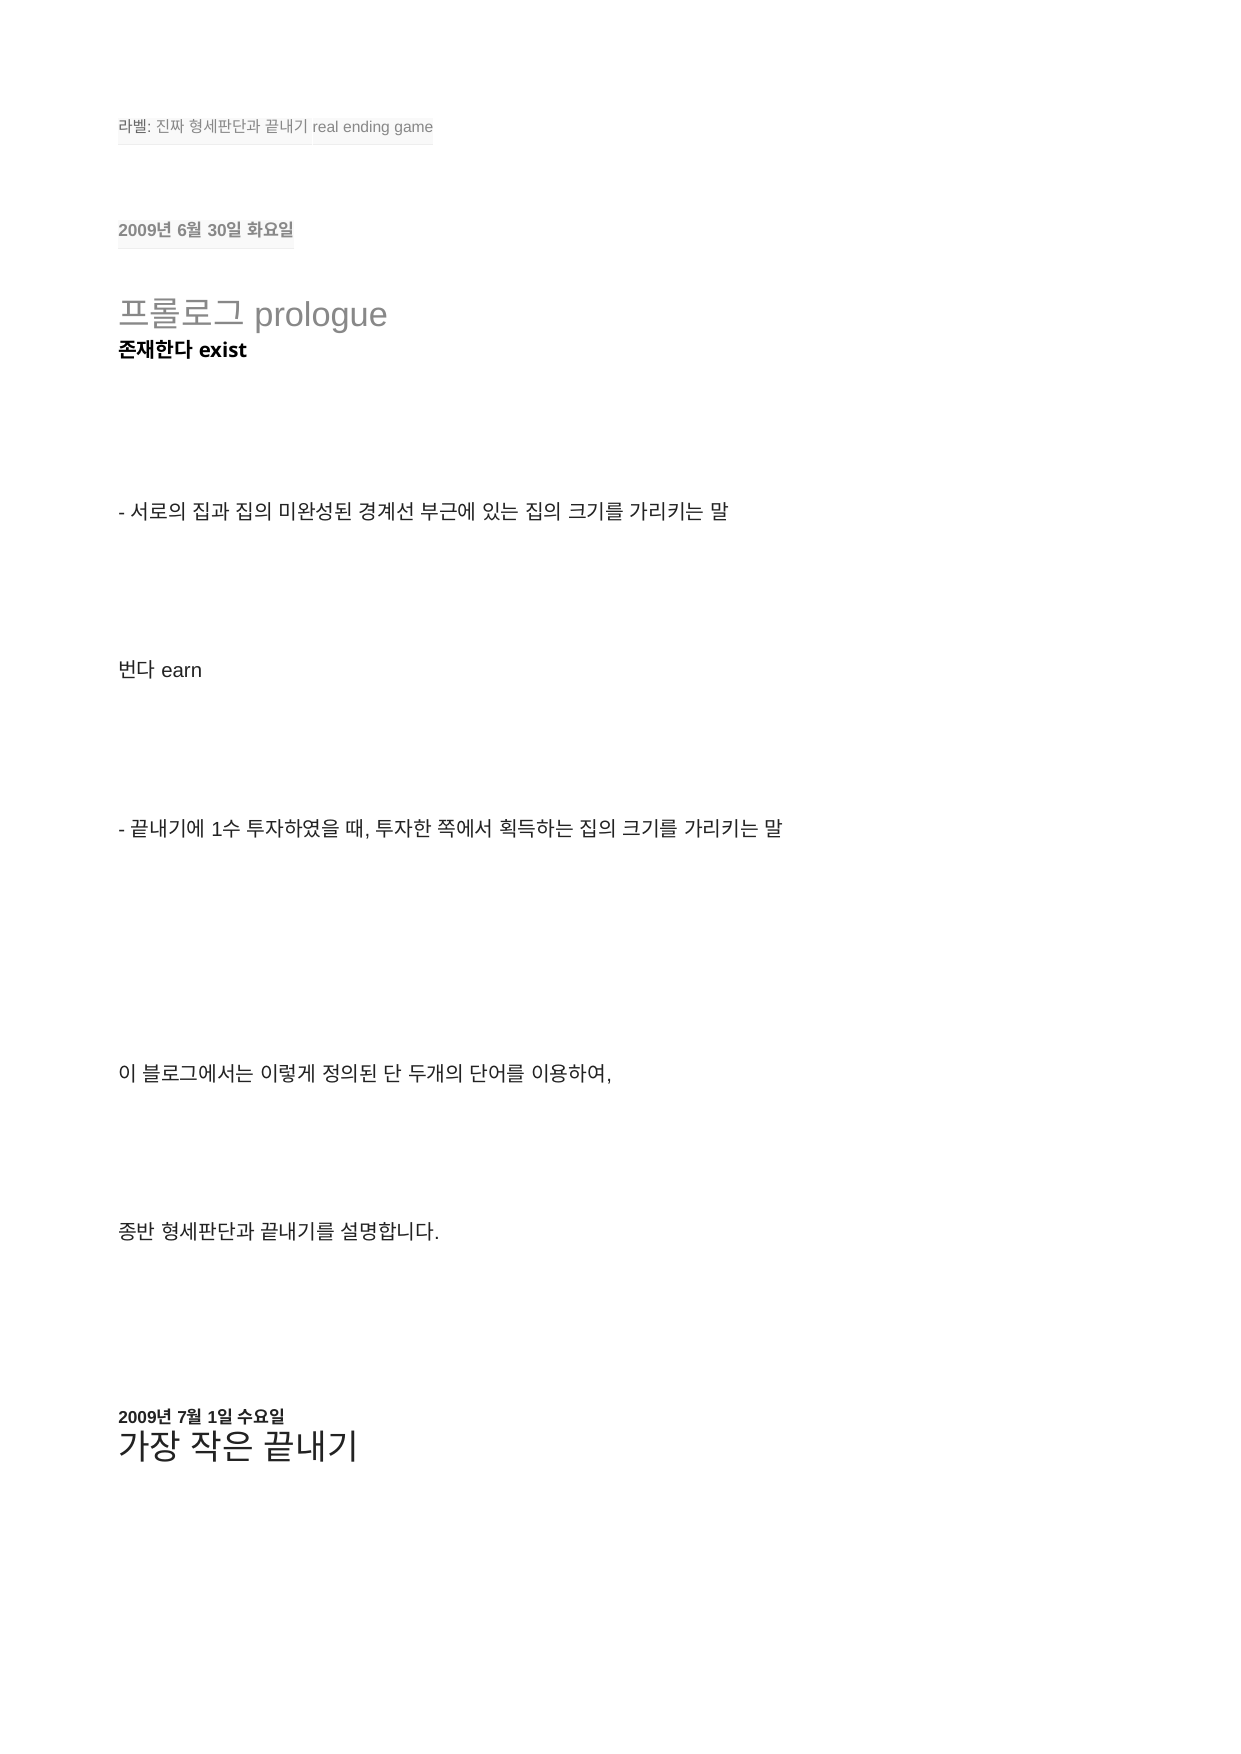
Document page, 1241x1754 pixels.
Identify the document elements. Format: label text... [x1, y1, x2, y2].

subtitle 가장 작은 끝내기 [118, 1427, 1122, 1467]
subtitle 프롤로그 prologue [118, 294, 1122, 333]
text - 끝내기에 1수 투자하였을 때, 투자한 쪽에서 획득하는 집의 크기를 가리키는 말 [118, 817, 1122, 841]
text 라벨: 진짜 형세판단과 끝내기 real ending game [118, 118, 1122, 144]
text - 서로의 집과 집의 미완성된 경계선 부근에 있는 집의 크기를 가리키는 말 [118, 501, 1122, 524]
text 이 블로그에서는 이렇게 정의된 단 두개의 단어를 이용하여, [118, 1062, 1122, 1086]
text 번다 earn [118, 659, 1122, 682]
text 종반 형세판단과 끝내기를 설명합니다. [118, 1221, 1122, 1244]
text 존재한다 exist [118, 333, 1122, 363]
subtitle 2009년 6월 30일 화요일 [118, 220, 1122, 248]
subtitle 2009년 7월 1일 수요일 [118, 1407, 1122, 1427]
